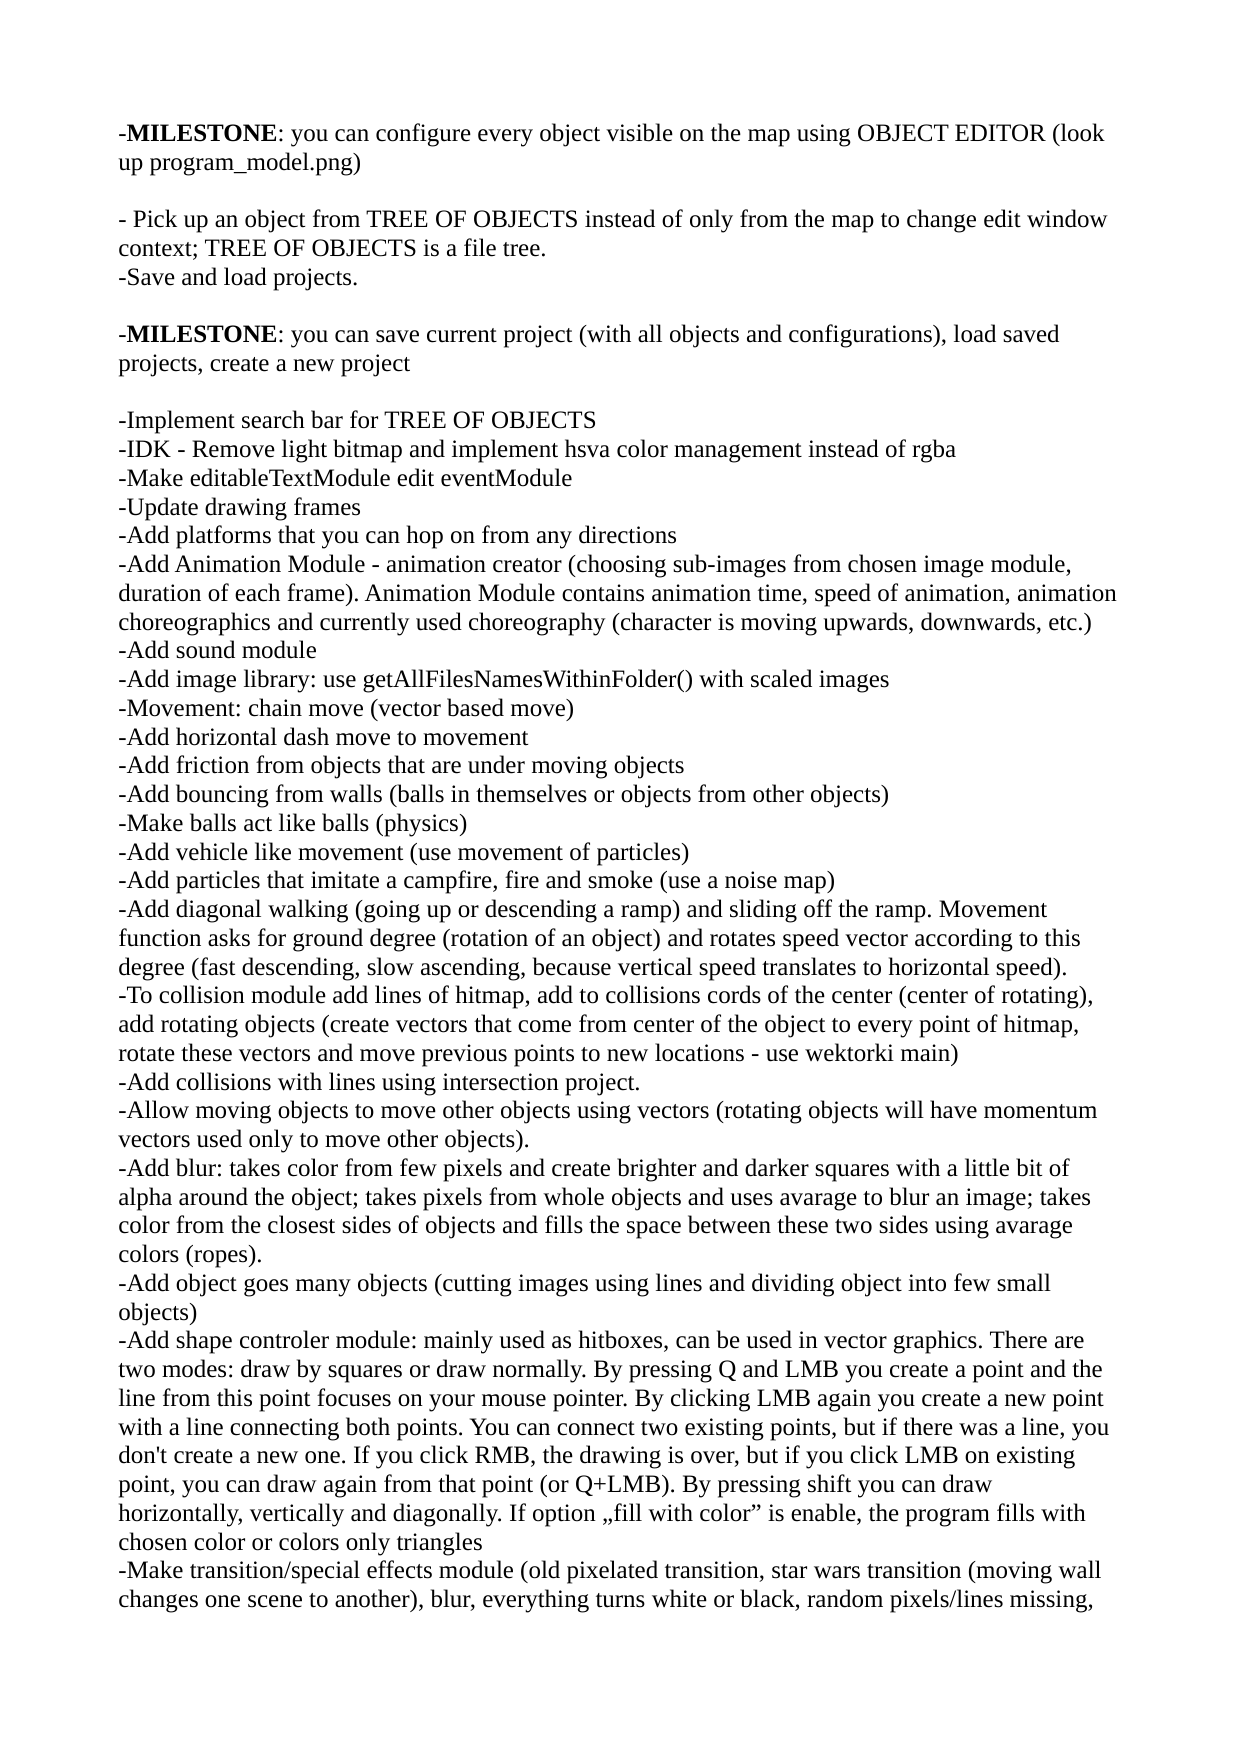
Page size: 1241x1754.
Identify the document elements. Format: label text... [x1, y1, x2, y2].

text -Save and load projects. [118, 262, 1122, 291]
text -Implement search bar for TREE OF OBJECTS [118, 406, 1122, 434]
text -Add shape controler module: mainly used as hitboxes, can be used in vector graphics. There are two modes: draw by squares or draw normally. By pressing Q and LMB you create a point and the line from this point focuses on your mouse pointer. By clicking LMB again you create a new point with a line connecting both points. You can connect two existing points, but if there was a line, you don't create a new one. If you click RMB, the drawing is over, but if you click LMB on existing point, you can draw again from that point (or Q+LMB). By pressing shift you can draw horizontally, vertically and diagonally. If option „fill with color” is enable, the program fills with chosen color or colors only triangles [118, 1326, 1122, 1556]
text -Add sound module [118, 636, 1122, 664]
text -Add horizontal dash move to movement [118, 722, 1122, 751]
text -Make transition/special effects module (old pixelated transition, star wars transition (moving wall changes one scene to another), blur, everything turns white or black, random pixels/lines missing, [118, 1556, 1122, 1613]
text -Update drawing frames [118, 492, 1122, 521]
text -Add platforms that you can hop on from any directions [118, 521, 1122, 549]
text -MILESTONE: you can save current project (with all objects and configurations), load saved projects, create a new project [118, 319, 1122, 377]
text -Add bouncing from walls (balls in themselves or objects from other objects) [118, 779, 1122, 808]
text -Make editableTextModule edit eventModule [118, 463, 1122, 492]
text -Add diagonal walking (going up or descending a ramp) and sliding off the ramp. Movement function asks for ground degree (rotation of an object) and rotates speed vector according to this degree (fast descending, slow ascending, because vertical speed translates to horizontal speed). [118, 894, 1122, 981]
text -MILESTONE: you can configure every object visible on the map using OBJECT EDITOR (look up program_model.png) [118, 118, 1122, 176]
text -Add blur: takes color from few pixels and create brighter and darker squares with a little bit of alpha around the object; takes pixels from whole objects and uses avarage to blur an image; takes color from the closest sides of objects and fills the space between these two sides using avarage colors (ropes). [118, 1153, 1122, 1268]
text -Make balls act like balls (physics) [118, 808, 1122, 837]
text -Add object goes many objects (cutting images using lines and dividing object into few small objects) [118, 1268, 1122, 1326]
text -IDK - Remove light bitmap and implement hsva color management instead of rgba [118, 434, 1122, 463]
text -Add friction from objects that are under moving objects [118, 751, 1122, 779]
text -Add collisions with lines using intersection project. [118, 1067, 1122, 1096]
text - Pick up an object from TREE OF OBJECTS instead of only from the map to change edit window context; TREE OF OBJECTS is a file tree. [118, 204, 1122, 262]
text -Allow moving objects to move other objects using vectors (rotating objects will have momentum vectors used only to move other objects). [118, 1096, 1122, 1153]
text -Add image library: use getAllFilesNamesWithinFolder() with scaled images [118, 664, 1122, 693]
text -Movement: chain move (vector based move) [118, 693, 1122, 722]
text -Add particles that imitate a campfire, fire and smoke (use a noise map) [118, 866, 1122, 894]
text -Add vehicle like movement (use movement of particles) [118, 837, 1122, 866]
text -To collision module add lines of hitmap, add to collisions cords of the center (center of rotating), add rotating objects (create vectors that come from center of the object to every point of hitmap, rotate these vectors and move previous points to new locations - use wektorki main) [118, 981, 1122, 1067]
text -Add Animation Module - animation creator (choosing sub-images from chosen image module, duration of each frame). Animation Module contains animation time, speed of animation, animation choreographics and currently used choreography (character is moving upwards, downwards, etc.) [118, 549, 1122, 636]
